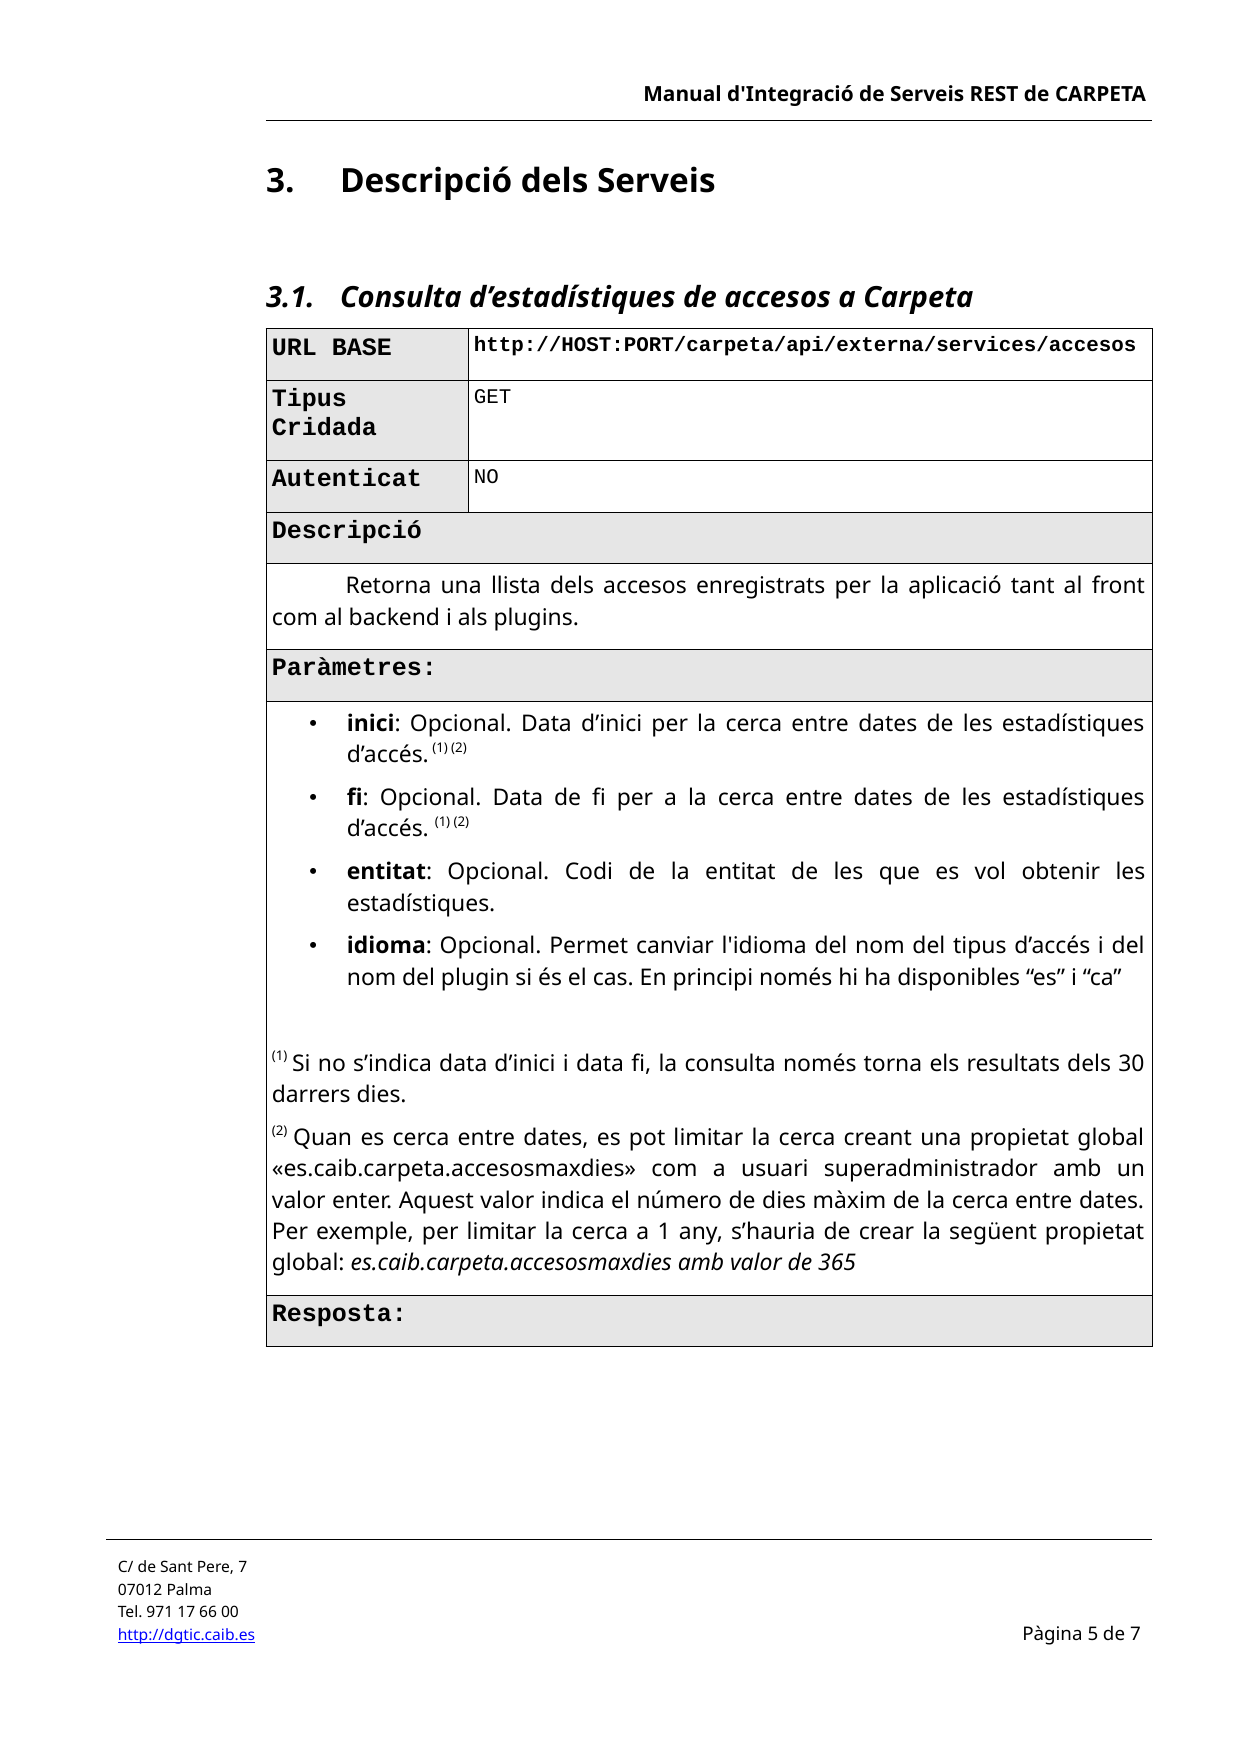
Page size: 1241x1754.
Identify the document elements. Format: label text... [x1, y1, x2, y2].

table_cell inici: Opcional. Data d’inici per la cerca entre dates de les estadístiques d’accés. (1) (2) fi: Opcional. Data de fi per a la cerca entre dates de les estadístiques d’accés. (1) (2) entitat: Opcional. Codi de la entitat de les que es vol obtenir les estadístiques. idioma: Opcional. Permet canviar l'idioma del nom del tipus d’accés i del nom del plugin si és el cas. En principi només hi ha disponibles “es” i “ca” (1) Si no s’indica data d’inici i data fi, la consulta només torna els resultats dels 30 darrers dies. (2) Quan es cerca entre dates, es pot limitar la cerca creant una propietat global «es.caib.carpeta.accesosmaxdies» com a usuari superadministrador amb un valor enter. Aquest valor indica el número de dies màxim de la cerca entre dates. Per exemple, per limitar la cerca a 1 any, s’hauria de crear la següent propietat global: es.caib.carpeta.accesosmaxdies amb valor de 365 [267, 702, 1152, 1295]
subtitle Descripció dels Serveis [266, 156, 1152, 202]
table_header URL BASE [267, 329, 468, 380]
table_header http://HOST:PORT/carpeta/api/externa/services/accesos [469, 329, 1152, 380]
table_cell Descripció [267, 513, 1152, 563]
table_cell Paràmetres: [267, 650, 1152, 701]
table_cell Resposta: [267, 1296, 1152, 1346]
table_cell NO [469, 461, 1152, 512]
table_cell Tipus Cridada [267, 381, 468, 460]
table_cell Retorna una llista dels accesos enregistrats per la aplicació tant al front com al backend i als plugins. [267, 564, 1152, 649]
subtitle Consulta d’estadístiques de accesos a Carpeta [266, 276, 1152, 316]
table_cell Autenticat [267, 461, 468, 512]
table_cell GET [469, 381, 1152, 460]
